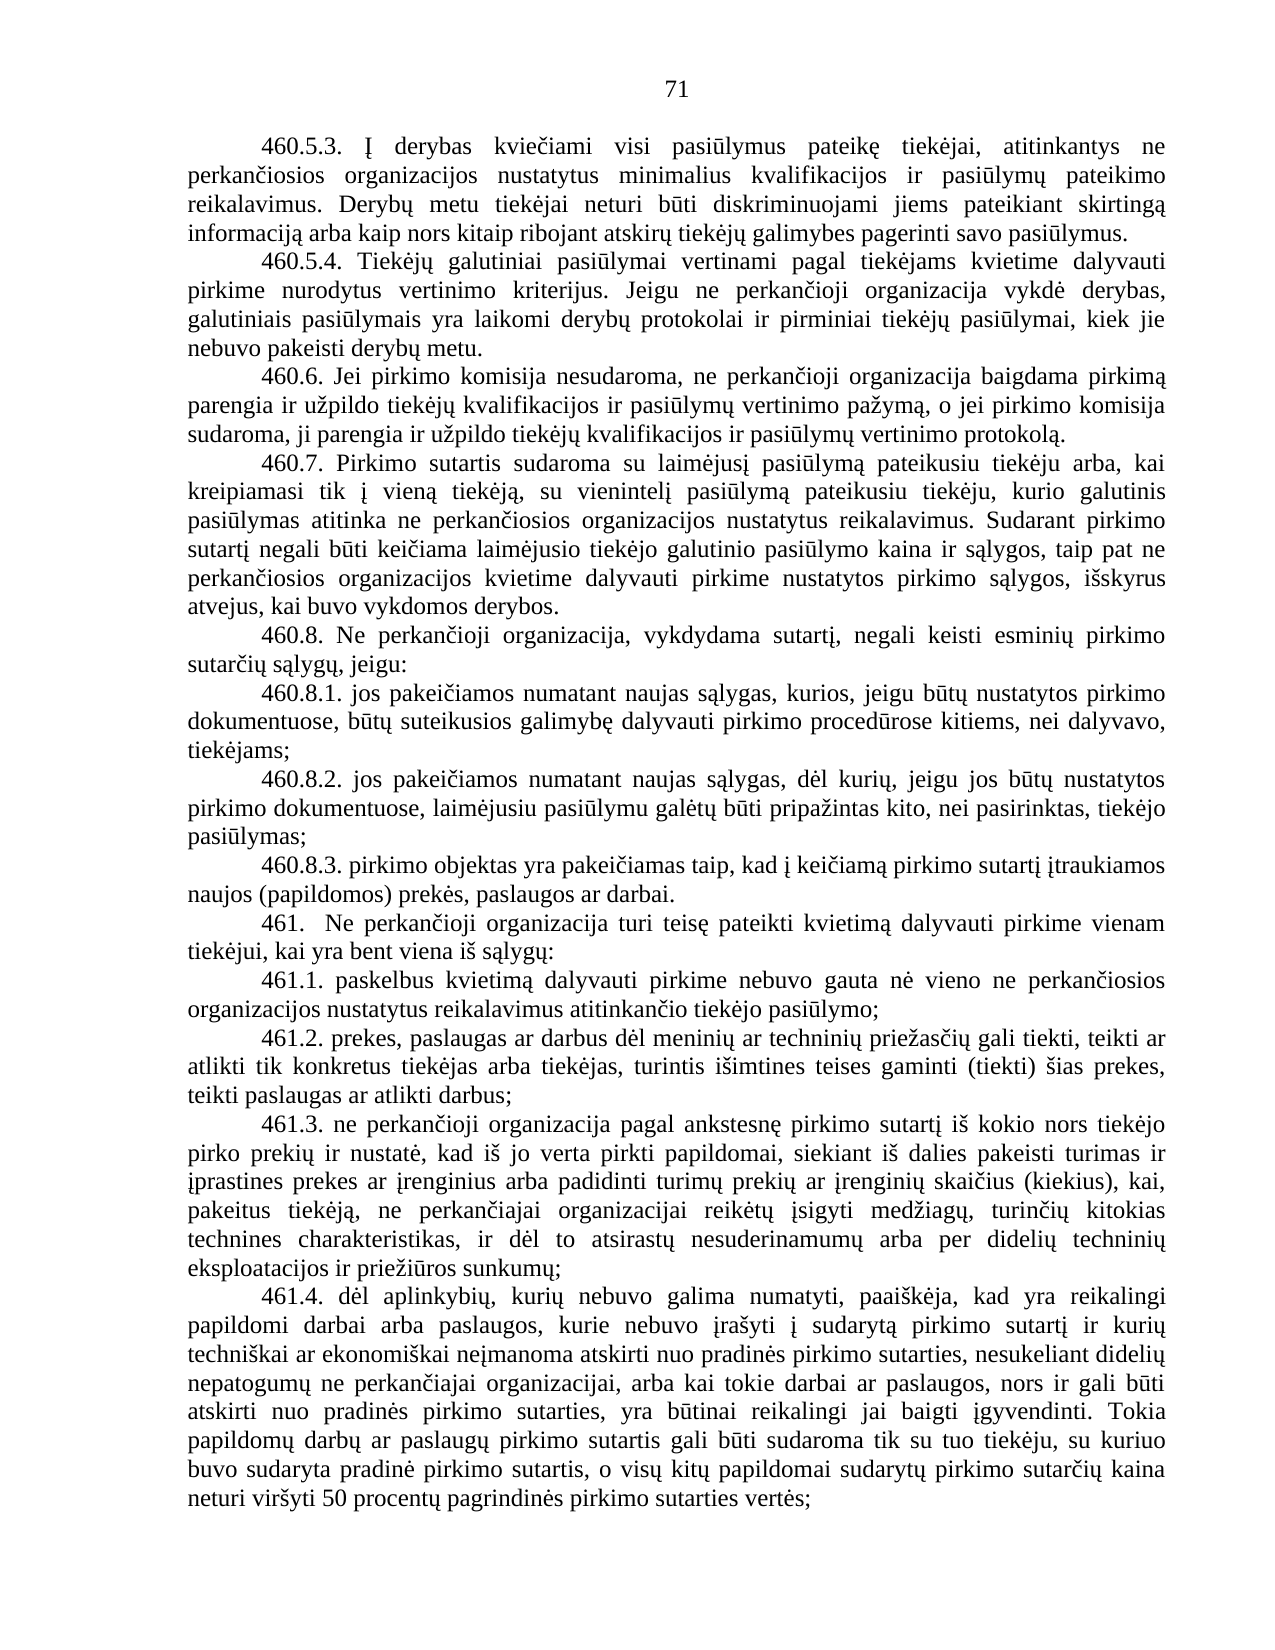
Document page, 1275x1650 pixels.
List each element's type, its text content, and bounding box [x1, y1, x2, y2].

text 460.6. Jei pirkimo komisija nesudaroma, ne perkančioji organizacija baigdama pirkimą parengia ir užpildo tiekėjų kvalifikacijos ir pasiūlymų vertinimo pažymą, o jei pirkimo komisija sudaroma, ji parengia ir užpildo tiekėjų kvalifikacijos ir pasiūlymų vertinimo protokolą. [187, 361, 1167, 448]
text 460.5.3. Į derybas kviečiami visi pasiūlymus pateikę tiekėjai, atitinkantys ne perkančiosios organizacijos nustatytus minimalius kvalifikacijos ir pasiūlymų pateikimo reikalavimus. Derybų metu tiekėjai neturi būti diskriminuojami jiems pateikiant skirtingą informaciją arba kaip nors kitaip ribojant atskirų tiekėjų galimybes pagerinti savo pasiūlymus. [187, 131, 1167, 246]
text 460.5.4. Tiekėjų galutiniai pasiūlymai vertinami pagal tiekėjams kvietime dalyvauti pirkime nurodytus vertinimo kriterijus. Jeigu ne perkančioji organizacija vykdė derybas, galutiniais pasiūlymais yra laikomi derybų protokolai ir pirminiai tiekėjų pasiūlymai, kiek jie nebuvo pakeisti derybų metu. [187, 246, 1167, 361]
text 461.3. ne perkančioji organizacija pagal ankstesnę pirkimo sutartį iš kokio nors tiekėjo pirko prekių ir nustatė, kad iš jo verta pirkti papildomai, siekiant iš dalies pakeisti turimas ir įprastines prekes ar įrenginius arba padidinti turimų prekių ar įrenginių skaičius (kiekius), kai, pakeitus tiekėją, ne perkančiajai organizacijai reikėtų įsigyti medžiagų, turinčių kitokias technines charakteristikas, ir dėl to atsirastų nesuderinamumų arba per didelių techninių eksploatacijos ir priežiūros sunkumų; [187, 1109, 1167, 1281]
text 460.8.3. pirkimo objektas yra pakeičiamas taip, kad į keičiamą pirkimo sutartį įtraukiamos naujos (papildomos) prekės, paslaugos ar darbai. [187, 850, 1167, 908]
text 461. Ne perkančioji organizacija turi teisę pateikti kvietimą dalyvauti pirkime vienam tiekėjui, kai yra bent viena iš sąlygų: [187, 908, 1167, 965]
text 460.8.2. jos pakeičiamos numatant naujas sąlygas, dėl kurių, jeigu jos būtų nustatytos pirkimo dokumentuose, laimėjusiu pasiūlymu galėtų būti pripažintas kito, nei pasirinktas, tiekėjo pasiūlymas; [187, 764, 1167, 850]
text 460.8.1. jos pakeičiamos numatant naujas sąlygas, kurios, jeigu būtų nustatytos pirkimo dokumentuose, būtų suteikusios galimybę dalyvauti pirkimo procedūrose kitiems, nei dalyvavo, tiekėjams; [187, 678, 1167, 764]
text 461.4. dėl aplinkybių, kurių nebuvo galima numatyti, paaiškėja, kad yra reikalingi papildomi darbai arba paslaugos, kurie nebuvo įrašyti į sudarytą pirkimo sutartį ir kurių techniškai ar ekonomiškai neįmanoma atskirti nuo pradinės pirkimo sutarties, nesukeliant didelių nepatogumų ne perkančiajai organizacijai, arba kai tokie darbai ar paslaugos, nors ir gali būti atskirti nuo pradinės pirkimo sutarties, yra būtinai reikalingi jai baigti įgyvendinti. Tokia papildomų darbų ar paslaugų pirkimo sutartis gali būti sudaroma tik su tuo tiekėju, su kuriuo buvo sudaryta pradinė pirkimo sutartis, o visų kitų papildomai sudarytų pirkimo sutarčių kaina neturi viršyti 50 procentų pagrindinės pirkimo sutarties vertės; [187, 1281, 1167, 1511]
text 460.7. Pirkimo sutartis sudaroma su laimėjusį pasiūlymą pateikusiu tiekėju arba, kai kreipiamasi tik į vieną tiekėją, su vienintelį pasiūlymą pateikusiu tiekėju, kurio galutinis pasiūlymas atitinka ne perkančiosios organizacijos nustatytus reikalavimus. Sudarant pirkimo sutartį negali būti keičiama laimėjusio tiekėjo galutinio pasiūlymo kaina ir sąlygos, taip pat ne perkančiosios organizacijos kvietime dalyvauti pirkime nustatytos pirkimo sąlygos, išskyrus atvejus, kai buvo vykdomos derybos. [187, 448, 1167, 620]
text 461.2. prekes, paslaugas ar darbus dėl meninių ar techninių priežasčių gali tiekti, teikti ar atlikti tik konkretus tiekėjas arba tiekėjas, turintis išimtines teises gaminti (tiekti) šias prekes, teikti paslaugas ar atlikti darbus; [187, 1023, 1167, 1109]
text 460.8. Ne perkančioji organizacija, vykdydama sutartį, negali keisti esminių pirkimo sutarčių sąlygų, jeigu: [187, 620, 1167, 678]
text 461.1. paskelbus kvietimą dalyvauti pirkime nebuvo gauta nė vieno ne perkančiosios organizacijos nustatytus reikalavimus atitinkančio tiekėjo pasiūlymo; [187, 965, 1167, 1023]
